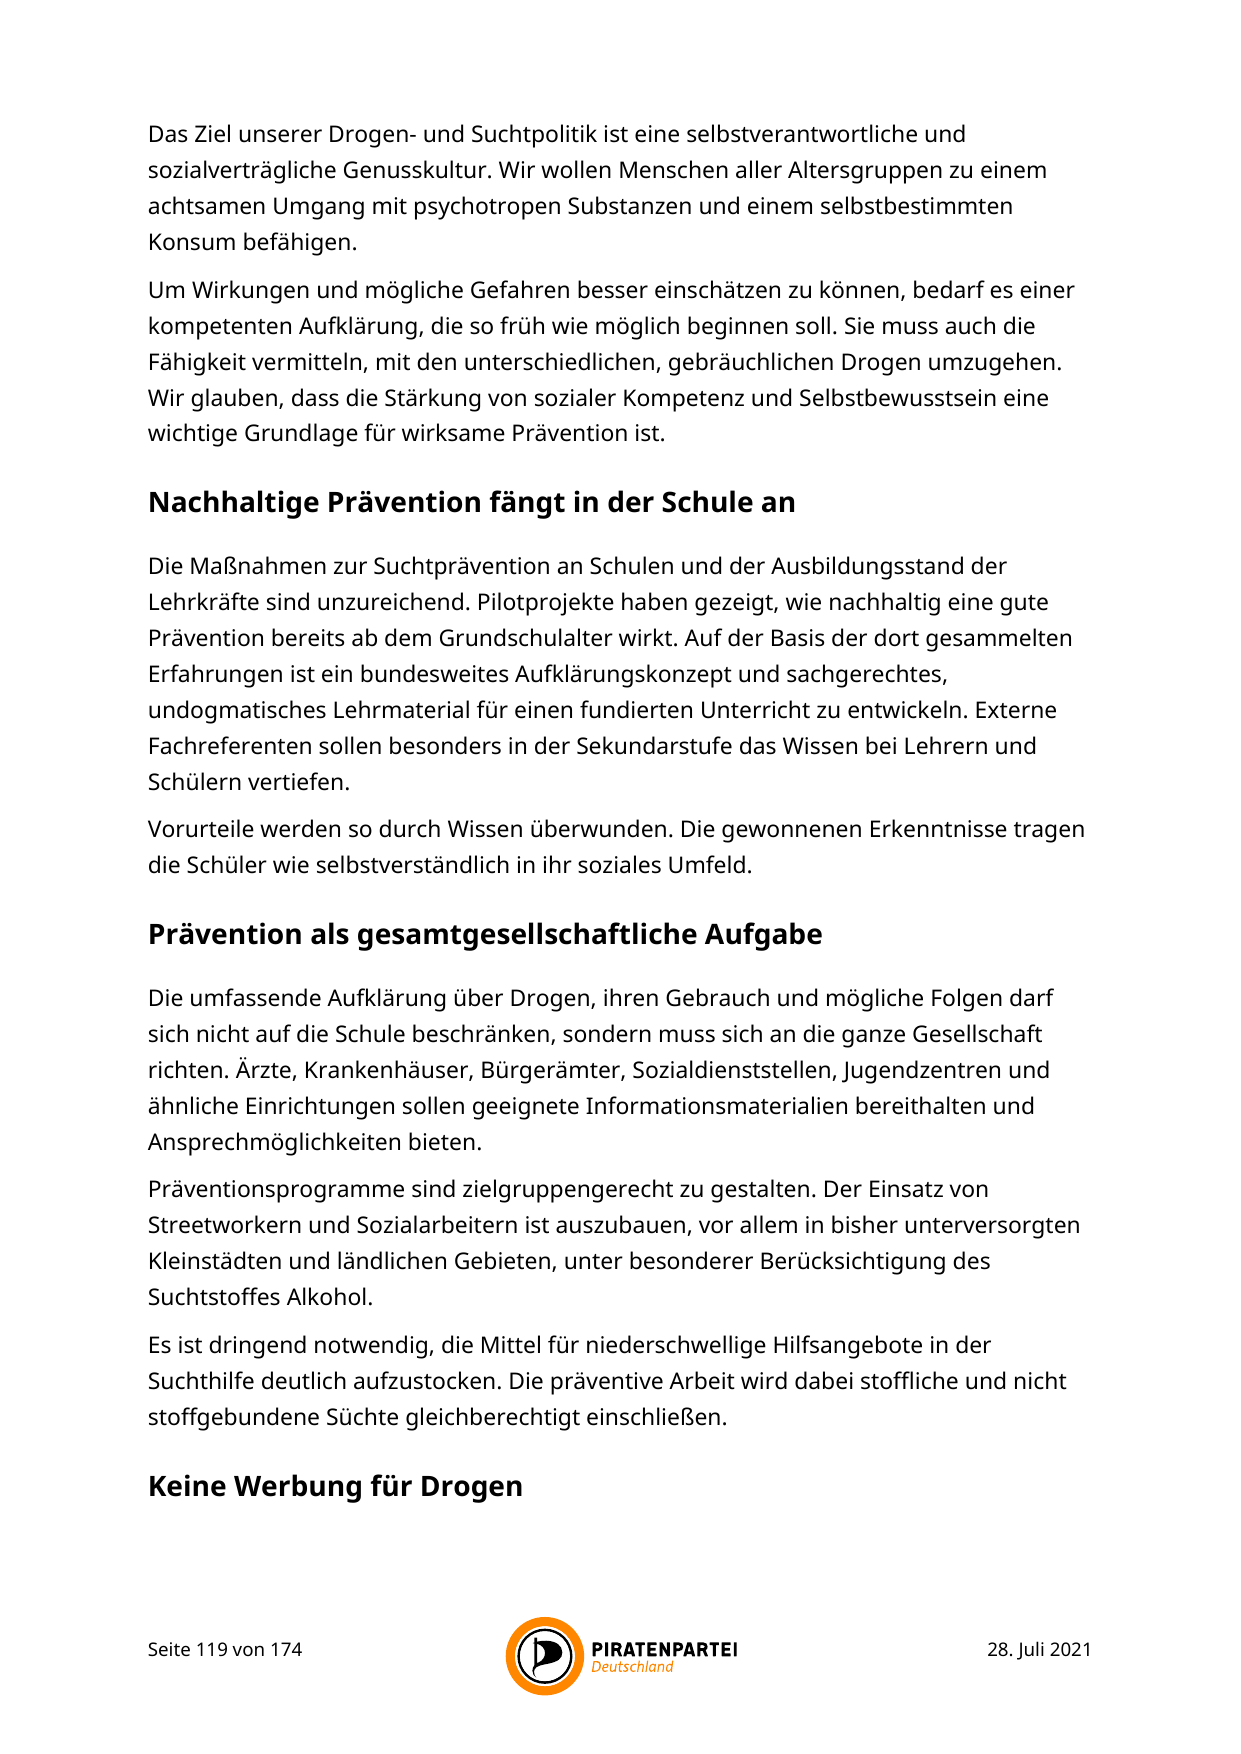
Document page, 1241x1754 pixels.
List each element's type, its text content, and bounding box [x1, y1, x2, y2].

text Vorurteile werden so durch Wissen überwunden. Die gewonnenen Erkenntnisse tragen die Schüler wie selbstverständlich in ihr soziales Umfeld. [148, 813, 1093, 881]
text Die umfassende Aufklärung über Drogen, ihren Gebrauch und mögliche Folgen darf sich nicht auf die Schule beschränken, sondern muss sich an die ganze Gesellschaft richten. Ärzte, Krankenhäuser, Bürgerämter, Sozialdienststellen, Jugendzentren und ähnliche Einrichtungen sollen geeignete Informationsmaterialien bereithalten und Ansprechmöglichkeiten bieten. [148, 982, 1093, 1157]
subtitle Nachhaltige Prävention fängt in der Schule an [148, 482, 1093, 521]
text Das Ziel unserer Drogen- und Suchtpolitik ist eine selbstverantwortliche und sozialverträgliche Genusskultur. Wir wollen Menschen aller Altersgruppen zu einem achtsamen Umgang mit psychotropen Substanzen und einem selbstbestimmten Konsum befähigen. [148, 118, 1093, 257]
text Die Maßnahmen zur Suchtprävention an Schulen und der Ausbildungsstand der Lehrkräfte sind unzureichend. Pilotprojekte haben gezeigt, wie nachhaltig eine gute Prävention bereits ab dem Grundschulalter wirkt. Auf der Basis der dort gesammelten Erfahrungen ist ein bundesweites Aufklärungskonzept und sachgerechtes, undogmatisches Lehrmaterial für einen fundierten Unterricht zu entwickeln. Externe Fachreferenten sollen besonders in der Sekundarstufe das Wissen bei Lehrern und Schülern vertiefen. [148, 550, 1093, 797]
subtitle Prävention als gesamtgesellschaftliche Aufgabe [148, 914, 1093, 953]
text Es ist dringend notwendig, die Mittel für niederschwellige Hilfsangebote in der Suchthilfe deutlich aufzustocken. Die präventive Arbeit wird dabei stoffliche und nicht stoffgebundene Süchte gleichberechtigt einschließen. [148, 1329, 1093, 1432]
subtitle Keine Werbung für Drogen [148, 1466, 1093, 1504]
text Um Wirkungen und mögliche Gefahren besser einschätzen zu können, bedarf es einer kompetenten Aufklärung, die so früh wie möglich beginnen soll. Sie muss auch die Fähigkeit vermitteln, mit den unterschiedlichen, gebräuchlichen Drogen umzugehen. Wir glauben, dass die Stärkung von sozialer Kompetenz und Selbstbewusstsein eine wichtige Grundlage für wirksame Prävention ist. [148, 274, 1093, 449]
text Präventionsprogramme sind zielgruppengerecht zu gestalten. Der Einsatz von Streetworkern und Sozialarbeitern ist auszubauen, vor allem in bisher unterversorgten Kleinstädten und ländlichen Gebieten, unter besonderer Berücksichtigung des Suchtstoffes Alkohol. [148, 1173, 1093, 1312]
